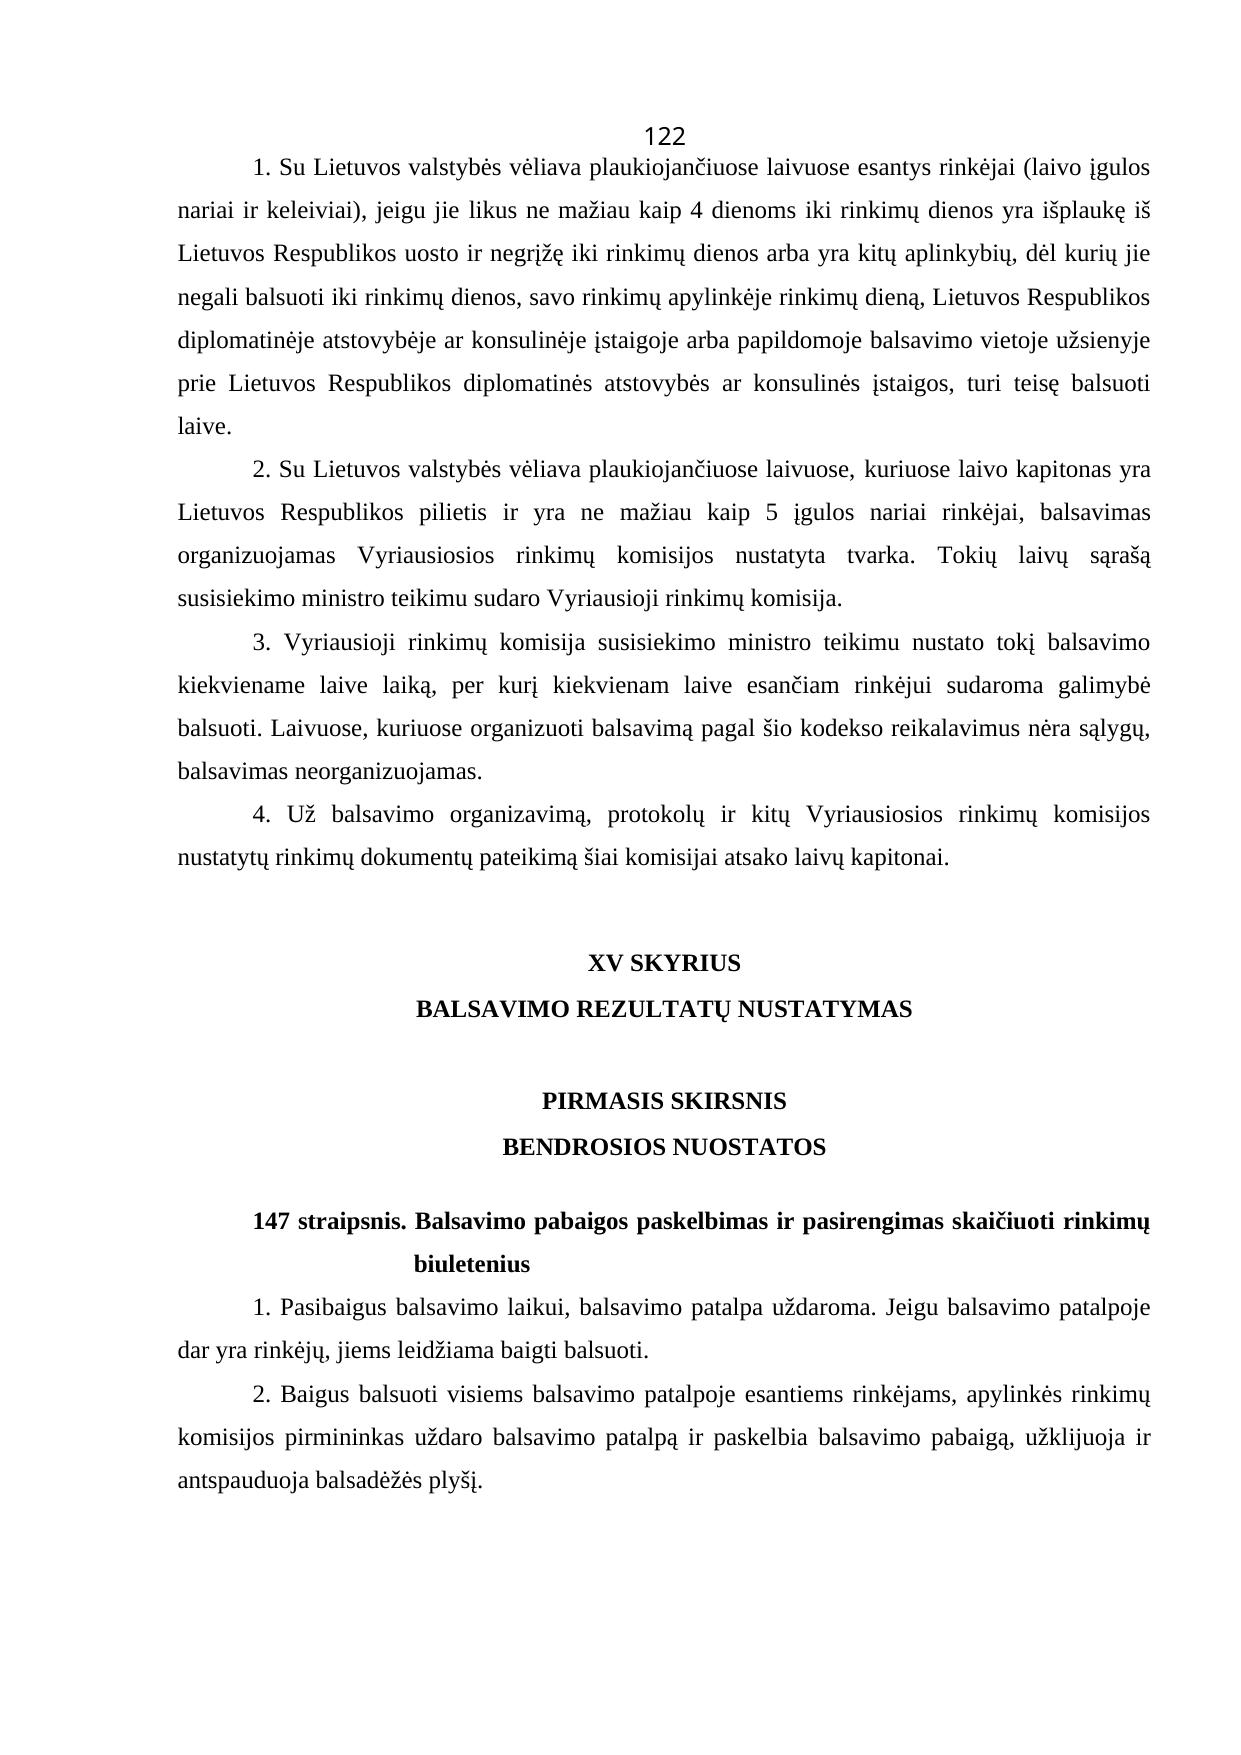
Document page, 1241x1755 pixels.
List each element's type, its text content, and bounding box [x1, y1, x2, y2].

text 1. Pasibaigus balsavimo laikui, balsavimo patalpa uždaroma. Jeigu balsavimo patalpoje dar yra rinkėjų, jiems leidžiama baigti balsuoti. [177, 1292, 1152, 1364]
text XV SKYRIUS [177, 931, 1152, 977]
text 3. Vyriausioji rinkimų komisija susisiekimo ministro teikimu nustato tokį balsavimo kiekviename laive laiką, per kurį kiekvienam laive esančiam rinkėjui sudaroma galimybė balsuoti. Laivuose, kuriuose organizuoti balsavimą pagal šio kodekso reikalavimus nėra sąlygų, balsavimas neorganizuojamas. [177, 627, 1152, 785]
text BENDROSIOS NUOSTATOS [177, 1114, 1152, 1160]
text 147 straipsnis. Balsavimo pabaigos paskelbimas ir pasirengimas skaičiuoti rinkimų biuletenius [252, 1206, 1152, 1278]
text 1. Su Lietuvos valstybės vėliava plaukiojančiuose laivuose esantys rinkėjai (laivo įgulos nariai ir keleiviai), jeigu jie likus ne mažiau kaip 4 dienoms iki rinkimų dienos yra išplaukę iš Lietuvos Respublikos uosto ir negrįžę iki rinkimų dienos arba yra kitų aplinkybių, dėl kurių jie negali balsuoti iki rinkimų dienos, savo rinkimų apylinkėje rinkimų dieną, Lietuvos Respublikos diplomatinėje atstovybėje ar konsulinėje įstaigoje arba papildomoje balsavimo vietoje užsienyje prie Lietuvos Respublikos diplomatinės atstovybės ar konsulinės įstaigos, turi teisę balsuoti laive. [177, 152, 1152, 440]
text 2. Baigus balsuoti visiems balsavimo patalpoje esantiems rinkėjams, apylinkės rinkimų komisijos pirmininkas uždaro balsavimo patalpą ir paskelbia balsavimo pabaigą, užklijuoja ir antspauduoja balsadėžės plyšį. [177, 1379, 1152, 1494]
text BALSAVIMO REZULTATŲ NUSTATYMAS [177, 977, 1152, 1023]
text 2. Su Lietuvos valstybės vėliava plaukiojančiuose laivuose, kuriuose laivo kapitonas yra Lietuvos Respublikos pilietis ir yra ne mažiau kaip 5 įgulos nariai rinkėjai, balsavimas organizuojamas Vyriausiosios rinkimų komisijos nustatyta tvarka. Tokių laivų sąrašą susisiekimo ministro teikimu sudaro Vyriausioji rinkimų komisija. [177, 454, 1152, 612]
text 4. Už balsavimo organizavimą, protokolų ir kitų Vyriausiosios rinkimų komisijos nustatytų rinkimų dokumentų pateikimą šiai komisijai atsako laivų kapitonai. [177, 799, 1152, 871]
text PIRMASIS SKIRSNIS [177, 1069, 1152, 1114]
